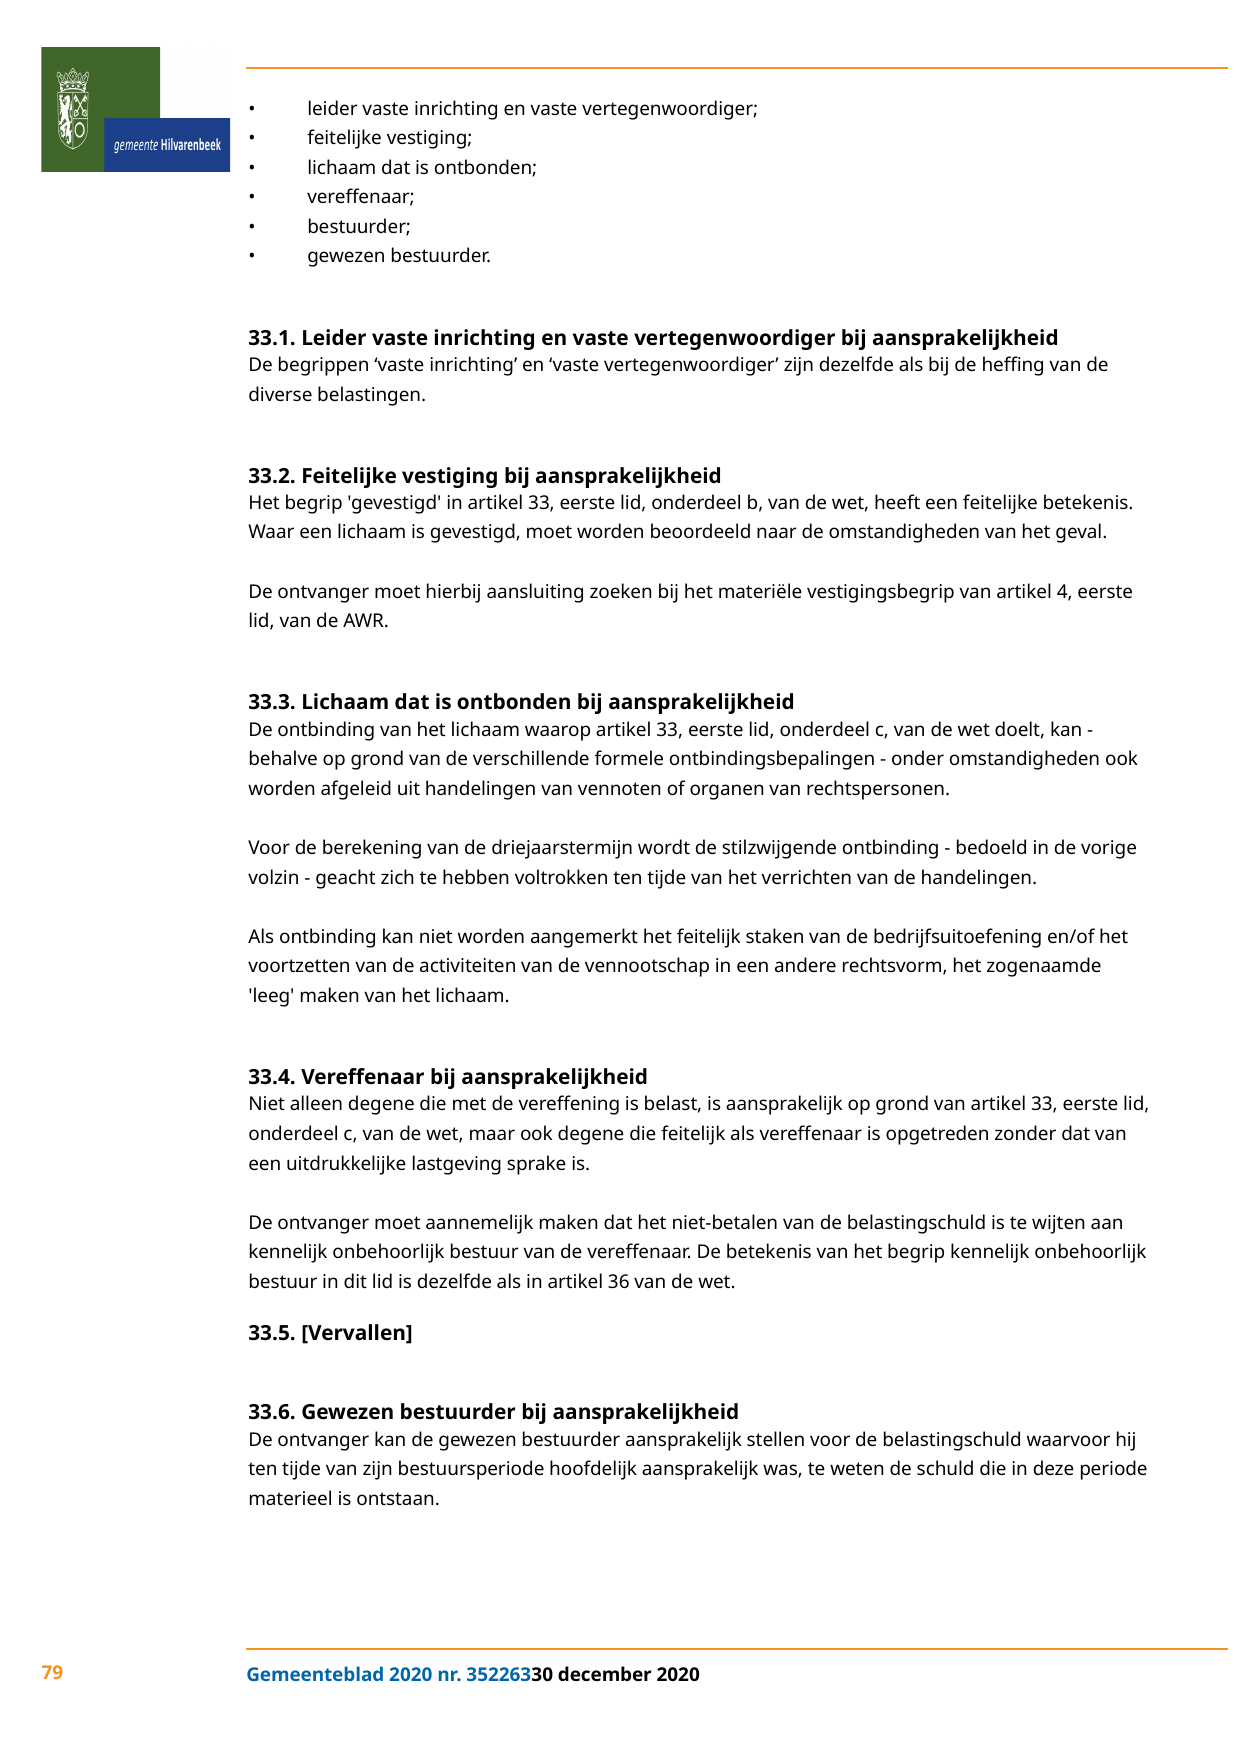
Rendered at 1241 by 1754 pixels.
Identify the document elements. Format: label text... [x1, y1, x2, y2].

text 33.6. Gewezen bestuurder bij aansprakelijkheid [248, 1397, 1152, 1426]
text De ontvanger kan de gewezen bestuurder aansprakelijk stellen voor de belastingschuld waarvoor hij ten tijde van zijn bestuursperiode hoofdelijk aansprakelijk was, te weten de schuld die in deze periode materieel is ontstaan. [248, 1426, 1152, 1511]
picture [41, 47, 231, 172]
list feitelijke vestiging; [248, 124, 1152, 150]
list leider vaste inrichting en vaste vertegenwoordiger; [248, 95, 1152, 121]
list gewezen bestuurder. [248, 243, 1152, 268]
text De begrippen ‘vaste inrichting’ en ‘vaste vertegenwoordiger’ zijn dezelfde als bij de heffing van de diverse belastingen. [248, 351, 1152, 406]
list vereffenaar; [248, 183, 1152, 209]
text Als ontbinding kan niet worden aangemerkt het feitelijk staken van de bedrijfsuitoefening en/of het voortzetten van de activiteiten van de vennootschap in een andere rechtsvorm, het zogenaamde 'leeg' maken van het lichaam. [248, 923, 1152, 1008]
text 33.5. [Vervallen] [248, 1318, 1152, 1347]
text De ontvanger moet aannemelijk maken dat het niet-betalen van de belastingschuld is te wijten aan kennelijk onbehoorlijk bestuur van de vereffenaar. De betekenis van het begrip kennelijk onbehoorlijk bestuur in dit lid is dezelfde als in artikel 36 van de wet. [248, 1209, 1152, 1294]
text De ontvanger moet hierbij aansluiting zoeken bij het materiële vestigingsbegrip van artikel 4, eerste lid, van de AWR. [248, 578, 1152, 633]
text Voor de berekening van de driejaarstermijn wordt de stilzwijgende ontbinding - bedoeld in de vorige volzin - geacht zich te hebben voltrokken ten tijde van het verrichten van de handelingen. [248, 834, 1152, 889]
text 33.4. Vereffenaar bij aansprakelijkheid [248, 1062, 1152, 1091]
text Niet alleen degene die met de vereffening is belast, is aansprakelijk op grond van artikel 33, eerste lid, onderdeel c, van de wet, maar ook degene die feitelijk als vereffenaar is opgetreden zonder dat van een uitdrukkelijke lastgeving sprake is. [248, 1091, 1152, 1176]
text Het begrip 'gevestigd' in artikel 33, eerste lid, onderdeel b, van de wet, heeft een feitelijke betekenis. Waar een lichaam is gevestigd, moet worden beoordeeld naar de omstandigheden van het geval. [248, 489, 1152, 544]
list bestuurder; [248, 213, 1152, 239]
text 33.1. Leider vaste inrichting en vaste vertegenwoordiger bij aansprakelijkheid [248, 323, 1152, 351]
text De ontbinding van het lichaam waarop artikel 33, eerste lid, onderdeel c, van de wet doelt, kan - behalve op grond van de verschillende formele ontbindingsbepalingen - onder omstandigheden ook worden afgeleid uit handelingen van vennoten of organen van rechtspersonen. [248, 716, 1152, 801]
list lichaam dat is ontbonden; [248, 154, 1152, 180]
text 33.3. Lichaam dat is ontbonden bij aansprakelijkheid [248, 687, 1152, 716]
text 33.2. Feitelijke vestiging bij aansprakelijkheid [248, 461, 1152, 489]
